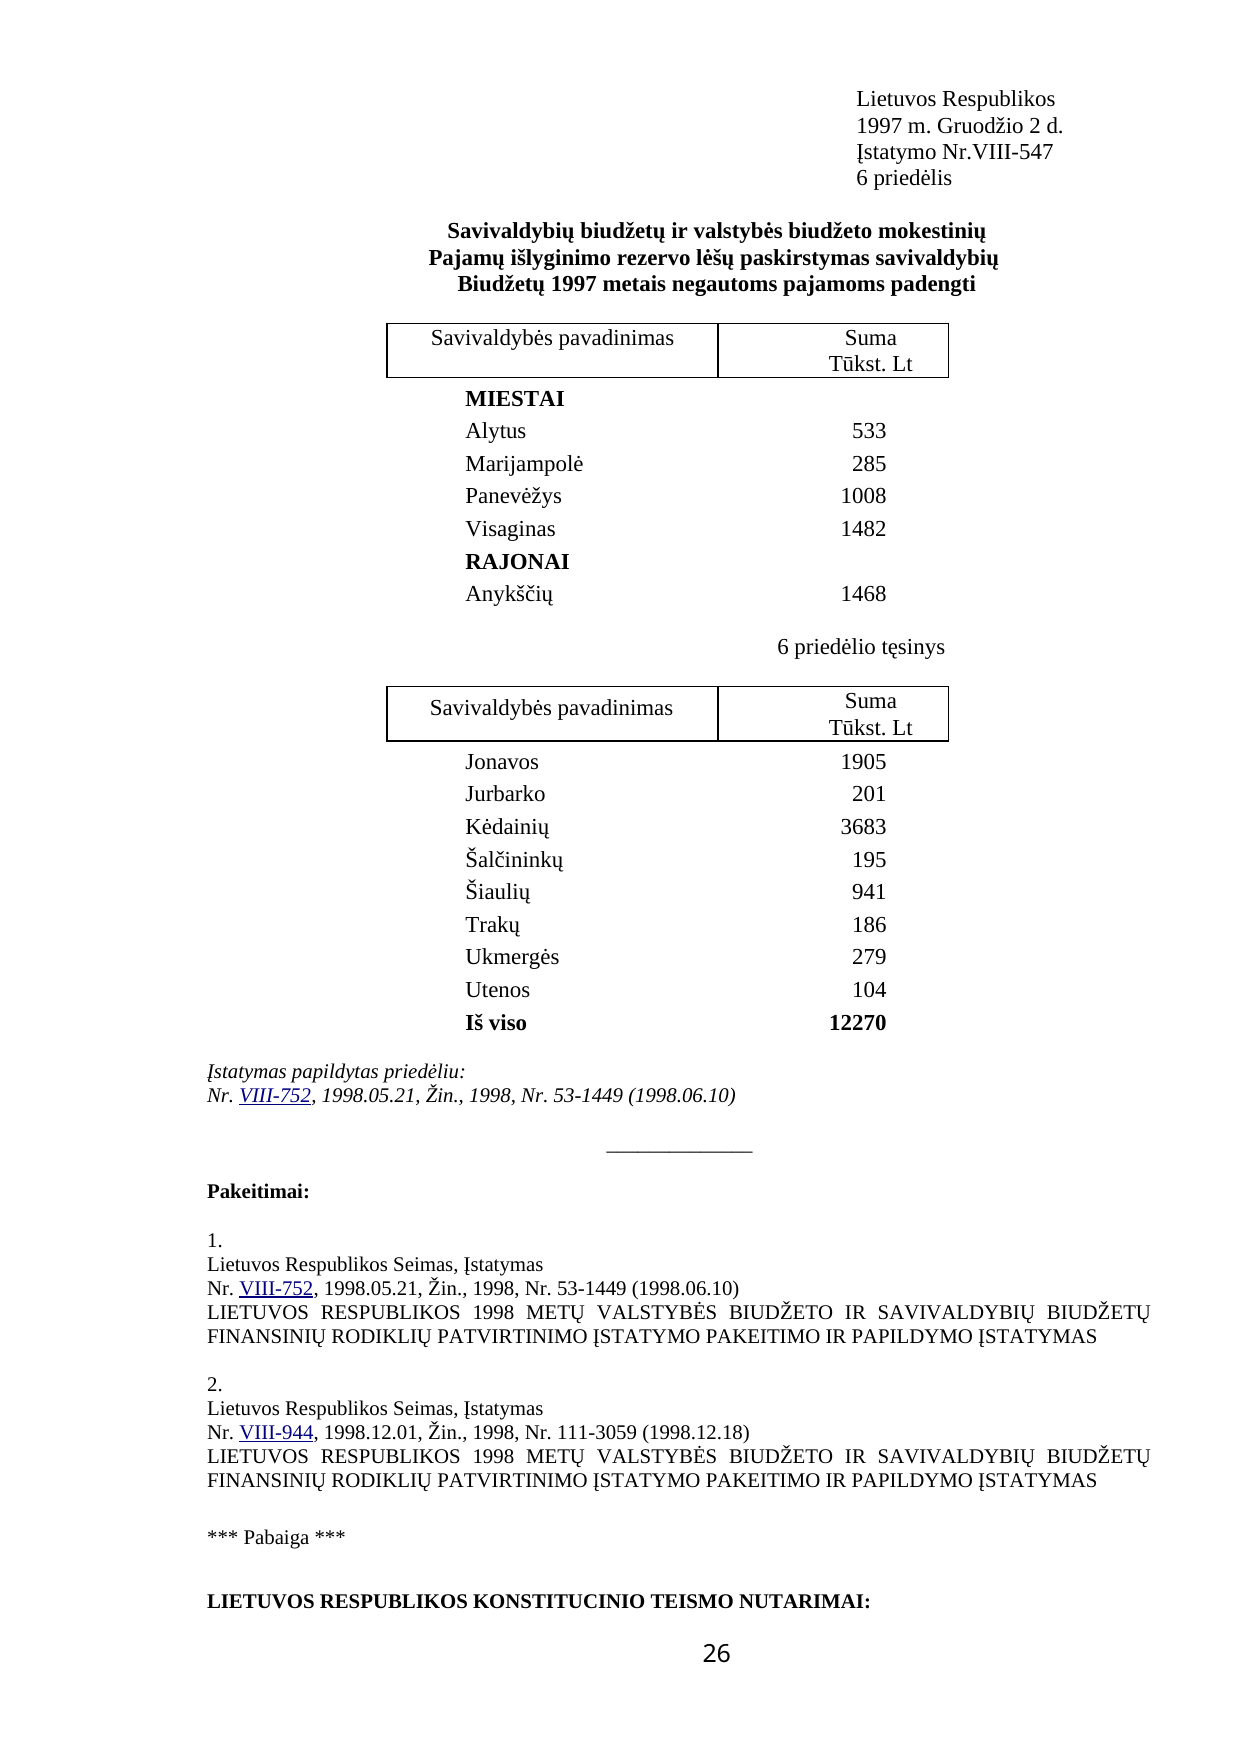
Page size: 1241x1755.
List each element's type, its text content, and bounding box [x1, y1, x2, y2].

text Savivaldybių biudžetų ir valstybės biudžeto mokestinių [207, 217, 1152, 243]
text LIETUVOS RESPUBLIKOS KONSTITUCINIO TEISMO NUTARIMAI: [207, 1589, 1152, 1613]
text 6 priedėlis [207, 164, 1152, 191]
table_cell 279 [718, 937, 948, 970]
table_cell [718, 541, 948, 574]
table_cell 12270 [718, 1003, 948, 1035]
text 2. [207, 1372, 1152, 1396]
text 1997 m. Gruodžio 2 d. [207, 112, 1152, 138]
table_cell RAJONAI [387, 541, 718, 574]
text Pajamų išlyginimo rezervo lėšų paskirstymas savivaldybių [207, 243, 1152, 270]
table_cell 195 [718, 839, 948, 872]
table_cell Trakų [387, 905, 718, 937]
table_cell 1482 [718, 509, 948, 541]
table_cell Jonavos [387, 742, 718, 774]
text Nr. VIII-752, 1998.05.21, Žin., 1998, Nr. 53-1449 (1998.06.10) [207, 1083, 1152, 1107]
text Lietuvos Respublikos Seimas, Įstatymas [207, 1252, 1152, 1276]
table_cell Marijampolė [387, 444, 718, 476]
table_cell Jurbarko [387, 774, 718, 807]
text Įstatymo Nr.VIII-547 [207, 138, 1152, 164]
table_cell 6 priedėlio tęsinys [387, 607, 948, 686]
table_cell 1468 [718, 574, 948, 607]
table_cell Visaginas [387, 509, 718, 541]
table_cell Suma Tūkst. Lt [719, 687, 948, 740]
text Lietuvos Respublikos Seimas, Įstatymas [207, 1396, 1152, 1420]
table_cell MIESTAI [387, 378, 718, 411]
table_cell Šiaulių [387, 872, 718, 904]
table_cell 186 [718, 905, 948, 937]
text Nr. VIII-944, 1998.12.01, Žin., 1998, Nr. 111-3059 (1998.12.18) [207, 1420, 1152, 1444]
table_cell 285 [718, 444, 948, 476]
table_cell Šalčininkų [387, 839, 718, 872]
text *** Pabaiga *** [207, 1524, 1152, 1549]
table_cell 104 [718, 970, 948, 1002]
table_cell 1008 [718, 476, 948, 509]
table_cell 201 [718, 774, 948, 807]
text ______________ [207, 1131, 1152, 1155]
text Biudžetų 1997 metais negautoms pajamoms padengti [207, 270, 1152, 296]
table_cell Anykščių [387, 574, 718, 607]
text Lietuvos Respublikos [207, 85, 1152, 112]
table_cell 1905 [718, 742, 948, 774]
table_cell Ukmergės [387, 937, 718, 970]
table_cell 3683 [718, 807, 948, 839]
table_header Suma Tūkst. Lt [719, 324, 948, 377]
table_cell Savivaldybės pavadinimas [388, 687, 717, 740]
text 1. [207, 1227, 1152, 1252]
text LIETUVOS RESPUBLIKOS 1998 METŲ VALSTYBĖS BIUDŽETO IR SAVIVALDYBIŲ BIUDŽETŲ FINANSINIŲ RODIKLIŲ PATVIRTINIMO ĮSTATYMO PAKEITIMO IR PAPILDYMO ĮSTATYMAS [207, 1300, 1152, 1348]
text Įstatymas papildytas priedėliu: [207, 1059, 1152, 1083]
table_cell Panevėžys [387, 476, 718, 509]
table_cell Kėdainių [387, 807, 718, 839]
text Pakeitimai: [207, 1179, 1152, 1203]
text LIETUVOS RESPUBLIKOS 1998 METŲ VALSTYBĖS BIUDŽETO IR SAVIVALDYBIŲ BIUDŽETŲ FINANSINIŲ RODIKLIŲ PATVIRTINIMO ĮSTATYMO PAKEITIMO IR PAPILDYMO ĮSTATYMAS [207, 1444, 1152, 1492]
table_cell Utenos [387, 970, 718, 1002]
table_cell Iš viso [387, 1003, 718, 1035]
table_header Savivaldybės pavadinimas [388, 324, 717, 377]
text Nr. VIII-752, 1998.05.21, Žin., 1998, Nr. 53-1449 (1998.06.10) [207, 1276, 1152, 1300]
table_cell [718, 378, 948, 411]
table_cell 941 [718, 872, 948, 904]
table_cell Alytus [387, 411, 718, 444]
table_cell 533 [718, 411, 948, 444]
